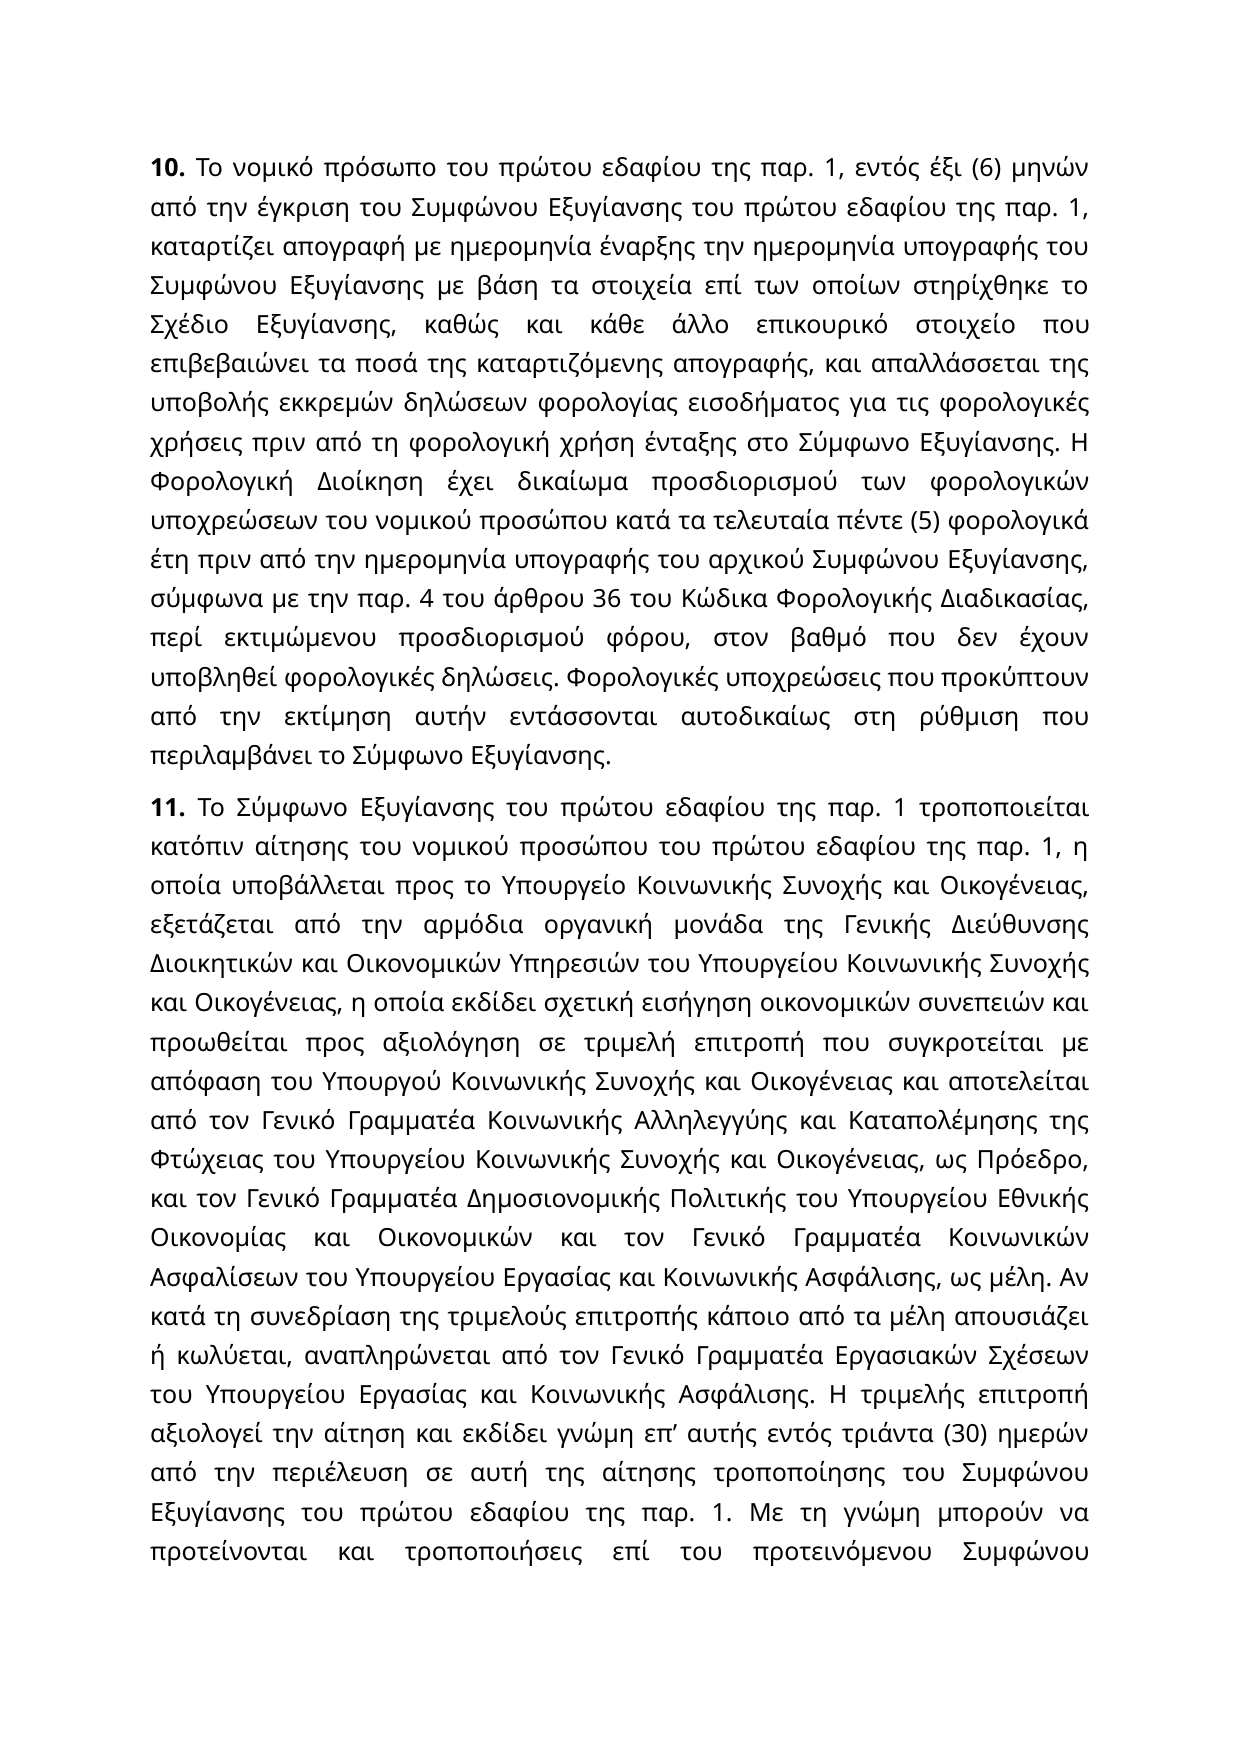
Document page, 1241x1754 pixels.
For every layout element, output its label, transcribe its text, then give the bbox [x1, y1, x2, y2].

text 11. Το Σύμφωνο Εξυγίανσης του πρώτου εδαφίου της παρ. 1 τροποποιείται κατόπιν αίτησης του νομικού προσώπου του πρώτου εδαφίου της παρ. 1, η οποία υποβάλλεται προς το Υπουργείο Κοινωνικής Συνοχής και Οικογένειας, εξετάζεται από την αρμόδια οργανική μονάδα της Γενικής Διεύθυνσης Διοικητικών και Οικονομικών Υπηρεσιών του Υπουργείου Κοινωνικής Συνοχής και Οικογένειας, η οποία εκδίδει σχετική εισήγηση οικονομικών συνεπειών και προωθείται προς αξιολόγηση σε τριμελή επιτροπή που συγκροτείται με απόφαση του Υπουργού Κοινωνικής Συνοχής και Οικογένειας και αποτελείται από τον Γενικό Γραμματέα Κοινωνικής Αλληλεγγύης και Καταπολέμησης της Φτώχειας του Υπουργείου Κοινωνικής Συνοχής και Οικογένειας, ως Πρόεδρο, και τον Γενικό Γραμματέα Δημοσιονομικής Πολιτικής του Υπουργείου Εθνικής Οικονομίας και Οικονομικών και τον Γενικό Γραμματέα Κοινωνικών Ασφαλίσεων του Υπουργείου Εργασίας και Κοινωνικής Ασφάλισης, ως μέλη. Αν κατά τη συνεδρίαση της τριμελούς επιτροπής κάποιο από τα μέλη απουσιάζει ή κωλύεται, αναπληρώνεται από τον Γενικό Γραμματέα Εργασιακών Σχέσεων του Υπουργείου Εργασίας και Κοινωνικής Ασφάλισης. Η τριμελής επιτροπή αξιολογεί την αίτηση και εκδίδει γνώμη επ’ αυτής εντός τριάντα (30) ημερών από την περιέλευση σε αυτή της αίτησης τροποποίησης του Συμφώνου Εξυγίανσης του πρώτου εδαφίου της παρ. 1. Με τη γνώμη μπορούν να προτείνονται και τροποποιήσεις επί του προτεινόμενου Συμφώνου [150, 789, 1090, 1567]
text 10. Το νομικό πρόσωπο του πρώτου εδαφίου της παρ. 1, εντός έξι (6) μηνών από την έγκριση του Συμφώνου Εξυγίανσης του πρώτου εδαφίου της παρ. 1, καταρτίζει απογραφή με ημερομηνία έναρξης την ημερομηνία υπογραφής του Συμφώνου Εξυγίανσης με βάση τα στοιχεία επί των οποίων στηρίχθηκε το Σχέδιο Εξυγίανσης, καθώς και κάθε άλλο επικουρικό στοιχείο που επιβεβαιώνει τα ποσά της καταρτιζόμενης απογραφής, και απαλλάσσεται της υποβολής εκκρεμών δηλώσεων φορολογίας εισοδήματος για τις φορολογικές χρήσεις πριν από τη φορολογική χρήση ένταξης στο Σύμφωνο Εξυγίανσης. Η Φορολογική Διοίκηση έχει δικαίωμα προσδιορισμού των φορολογικών υποχρεώσεων του νομικού προσώπου κατά τα τελευταία πέντε (5) φορολογικά έτη πριν από την ημερομηνία υπογραφής του αρχικού Συμφώνου Εξυγίανσης, σύμφωνα με την παρ. 4 του άρθρου 36 του Κώδικα Φορολογικής Διαδικασίας, περί εκτιμώμενου προσδιορισμού φόρου, στον βαθμό που δεν έχουν υποβληθεί φορολογικές δηλώσεις. Φορολογικές υποχρεώσεις που προκύπτουν από την εκτίμηση αυτήν εντάσσονται αυτοδικαίως στη ρύθμιση που περιλαμβάνει το Σύμφωνο Εξυγίανσης. [150, 150, 1090, 772]
